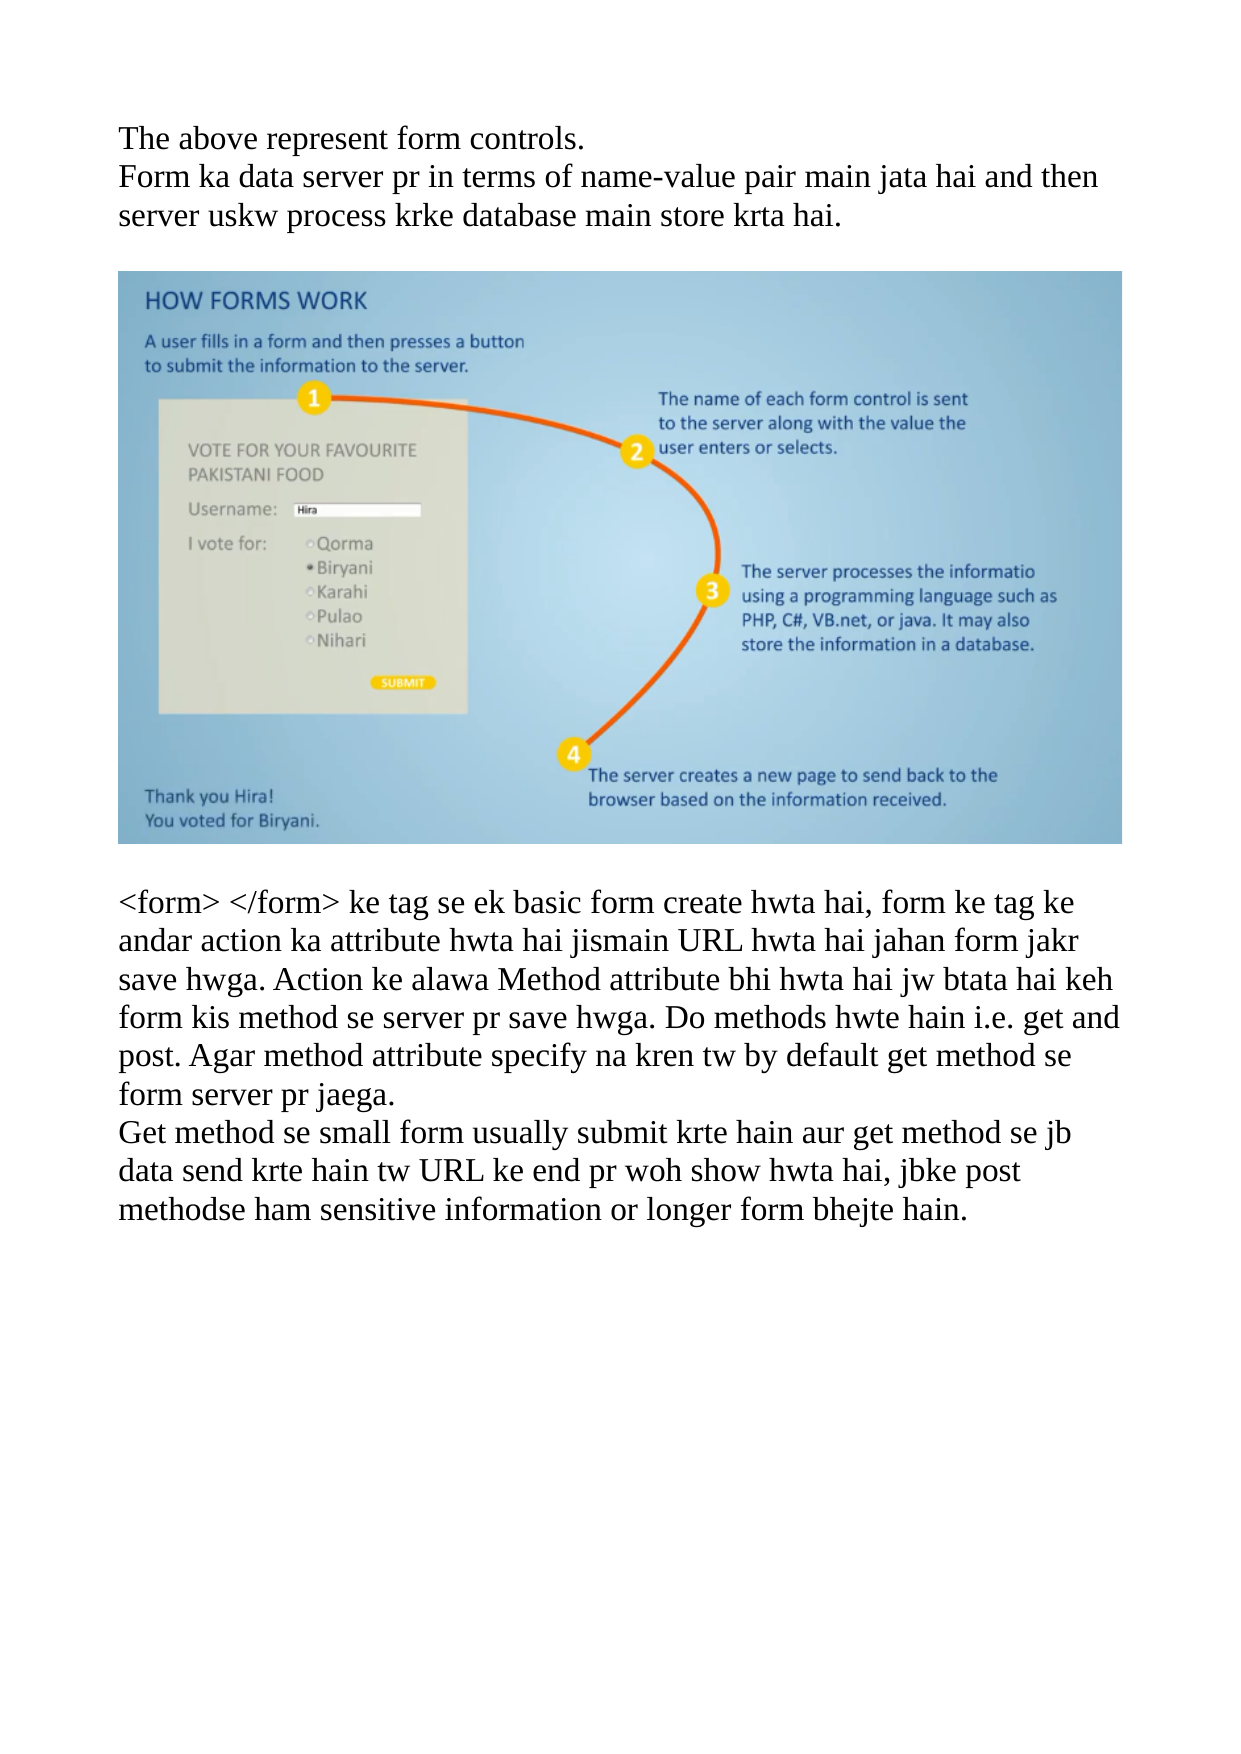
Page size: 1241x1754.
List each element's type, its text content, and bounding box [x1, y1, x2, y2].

text Get method se small form usually submit krte hain aur get method se jb data send krte hain tw URL ke end pr woh show hwta hai, jbke post methodse ham sensitive information or longer form bhejte hain. [118, 1112, 1122, 1227]
text The above represent form controls. [118, 118, 1122, 156]
text <form> </form> ke tag se ek basic form create hwta hai, form ke tag ke andar action ka attribute hwta hai jismain URL hwta hai jahan form jakr save hwga. Action ke alawa Method attribute bhi hwta hai jw btata hai keh form kis method se server pr save hwga. Do methods hwte hain i.e. get and post. Agar method attribute specify na kren tw by default get method se form server pr jaega. [118, 882, 1122, 1112]
text Form ka data server pr in terms of name-value pair main jata hai and then server uskw process krke database main store krta hai. [118, 156, 1122, 233]
